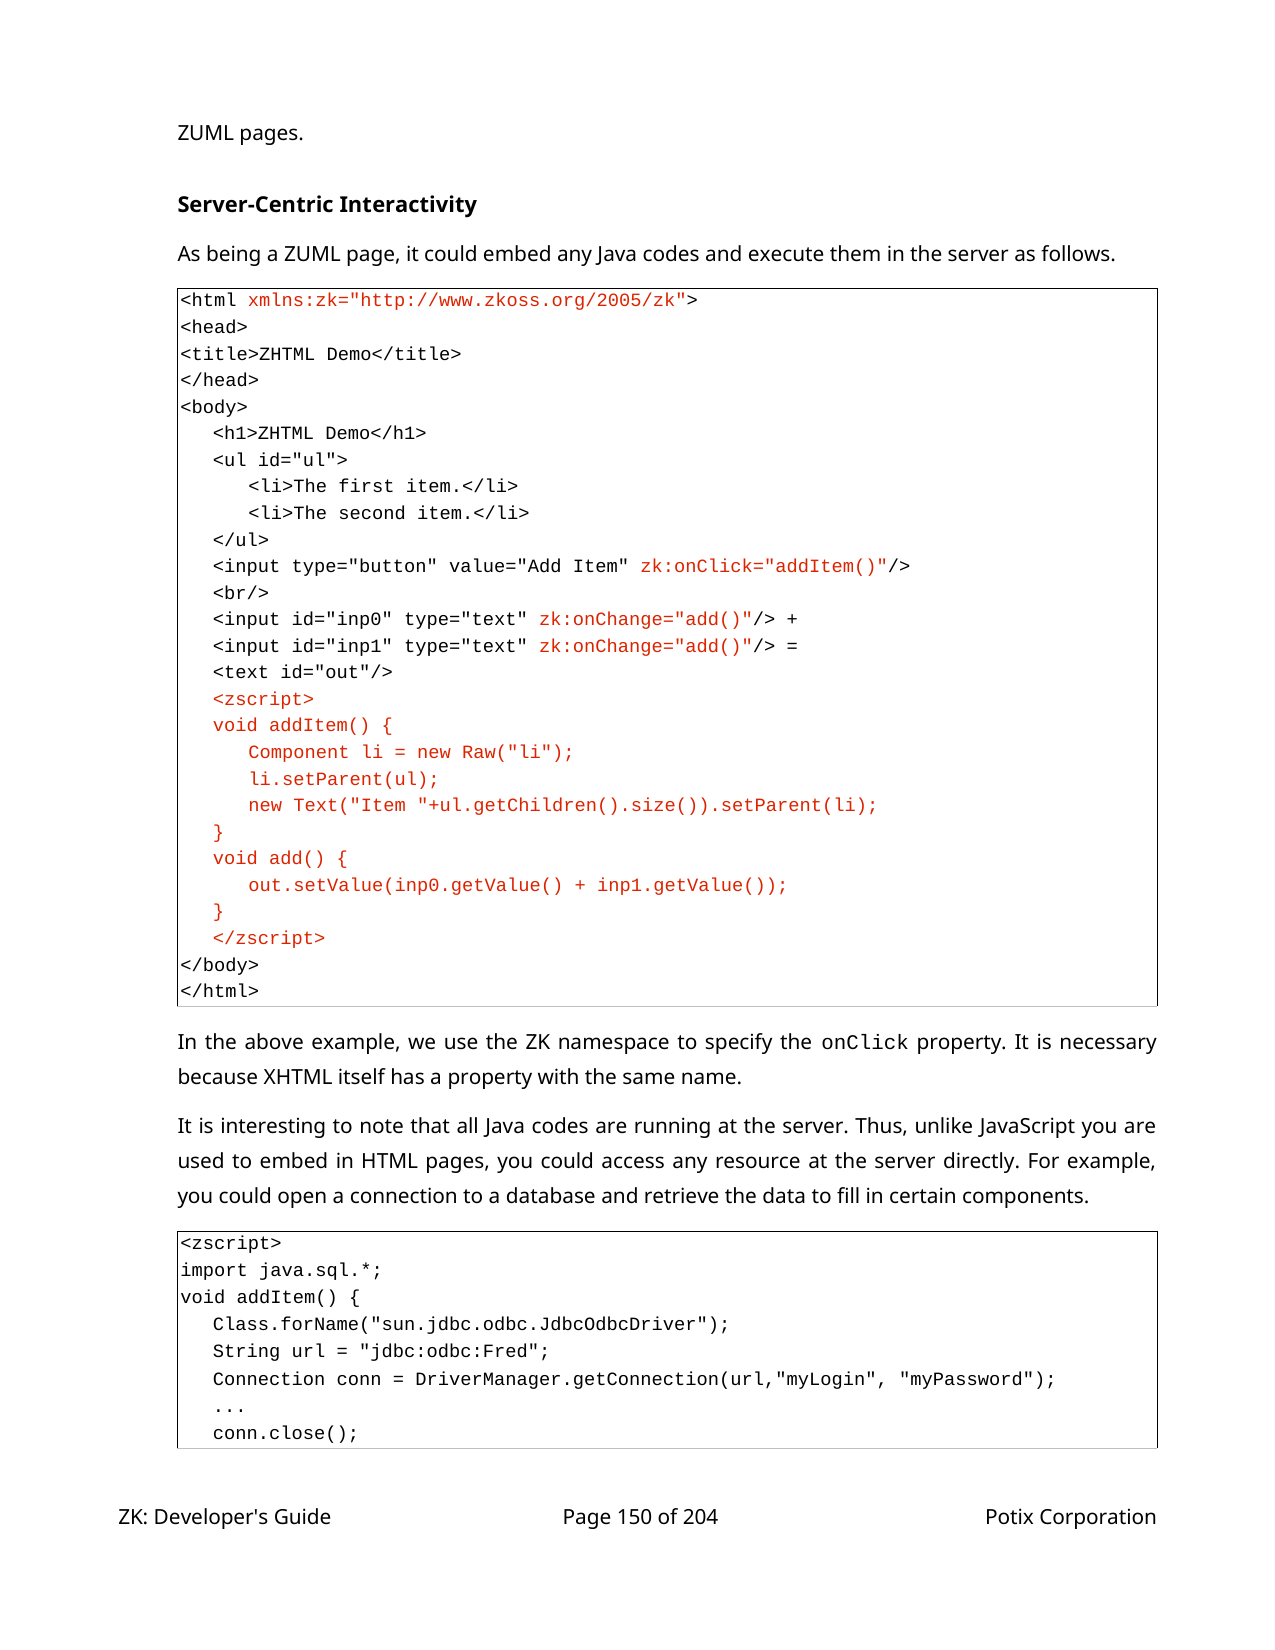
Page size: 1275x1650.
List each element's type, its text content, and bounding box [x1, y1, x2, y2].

subtitle Server-Centric Interactivity [177, 189, 1157, 219]
text <zscript> [178, 1232, 1157, 1255]
text As being a ZUML page, it could embed any Java codes and execute them in the server as follows. [177, 239, 1157, 268]
text In the above example, we use the ZK namespace to specify the onClick property. It is necessary because XHTML itself has a property with the same name. [177, 1027, 1157, 1091]
text import java.sql.*; [178, 1258, 1157, 1282]
text <html xmlns:zk="http://www.zkoss.org/2005/zk"> <head> <title>ZHTML Demo</title> </head> <body> <h1>ZHTML Demo</h1> <ul id="ul"> <li>The first item.</li> <li>The second item.</li> </ul> <input type="button" value="Add Item" zk:onClick="addItem()"/> <br/> <input id="inp0" type="text" zk:onChange="add()"/> + <input id="inp1" type="text" zk:onChange="add()"/> = <text id="out"/> <zscript> void addItem() { Component li = new Raw("li"); li.setParent(ul); new Text("Item "+ul.getChildren().size()).setParent(li); } void add() { out.setValue(inp0.getValue() + inp1.getValue()); } </zscript> </body> </html> [178, 289, 1157, 1006]
text Connection conn = DriverManager.getConnection(url,"myLogin", "myPassword"); [178, 1366, 1157, 1391]
text Class.forName("sun.jdbc.odbc.JdbcOdbcDriver"); [178, 1312, 1157, 1336]
text conn.close(); [178, 1421, 1157, 1448]
text String url = "jdbc:odbc:Fred"; [178, 1339, 1157, 1363]
text ... [178, 1394, 1157, 1418]
text It is interesting to note that all Java codes are running at the server. Thus, unlike JavaScript you are used to embed in HTML pages, you could access any resource at the server directly. For example, you could open a connection to a database and retrieve the data to fill in certain components. [177, 1111, 1157, 1210]
text void addItem() { [178, 1285, 1157, 1309]
text ZUML pages. [177, 118, 1157, 146]
